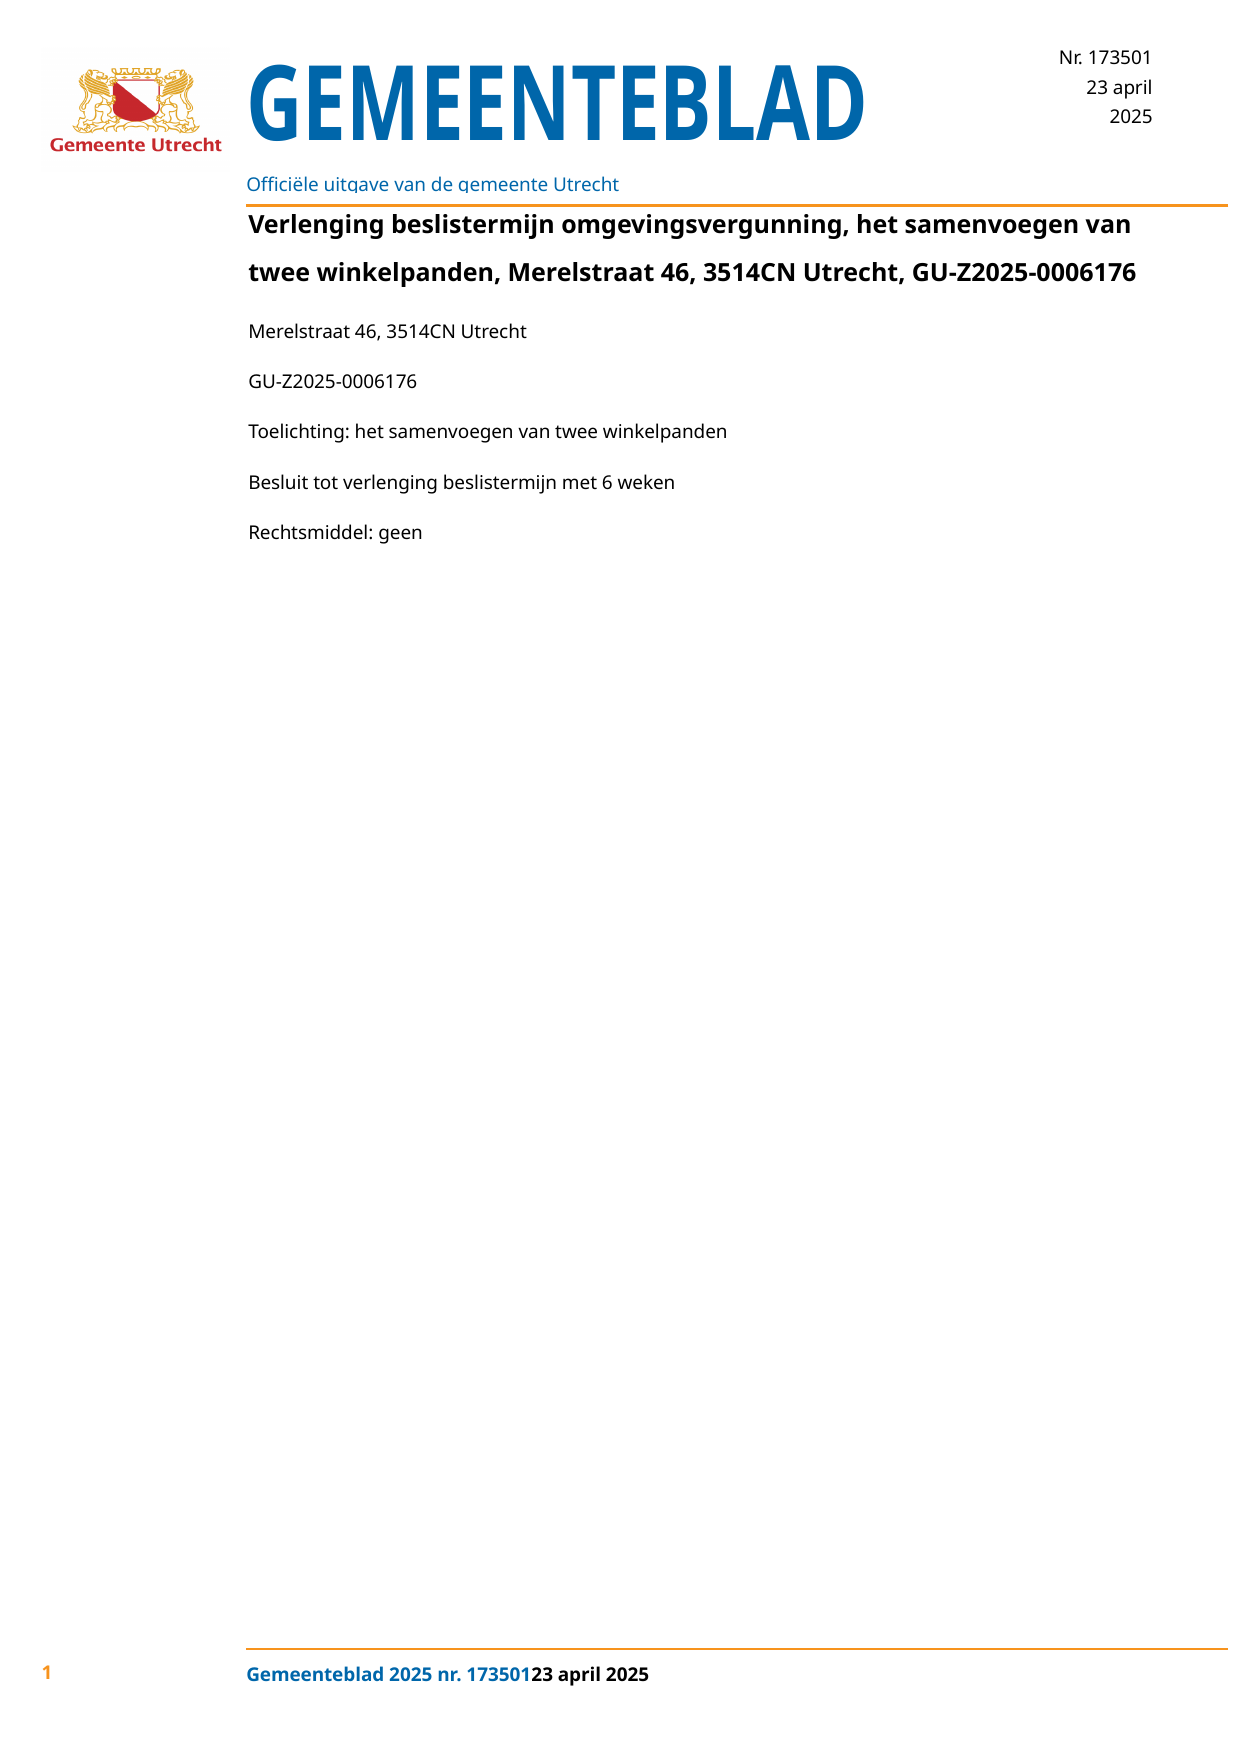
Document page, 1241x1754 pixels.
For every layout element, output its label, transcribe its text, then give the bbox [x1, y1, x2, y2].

text GU-Z2025-0006176 [248, 368, 1152, 394]
text Toelichting: het samenvoegen van twee winkelpanden [248, 419, 1152, 444]
picture [41, 47, 231, 172]
text Besluit tot verlenging beslistermijn met 6 weken [248, 469, 1152, 495]
text Merelstraat 46, 3514CN Utrecht [248, 318, 1152, 344]
text Verlenging beslistermijn omgevingsvergunning, het samenvoegen van twee winkelpanden, Merelstraat 46, 3514CN Utrecht, GU-Z2025-0006176 [248, 207, 1152, 288]
text Rechtsmiddel: geen [248, 519, 1152, 545]
